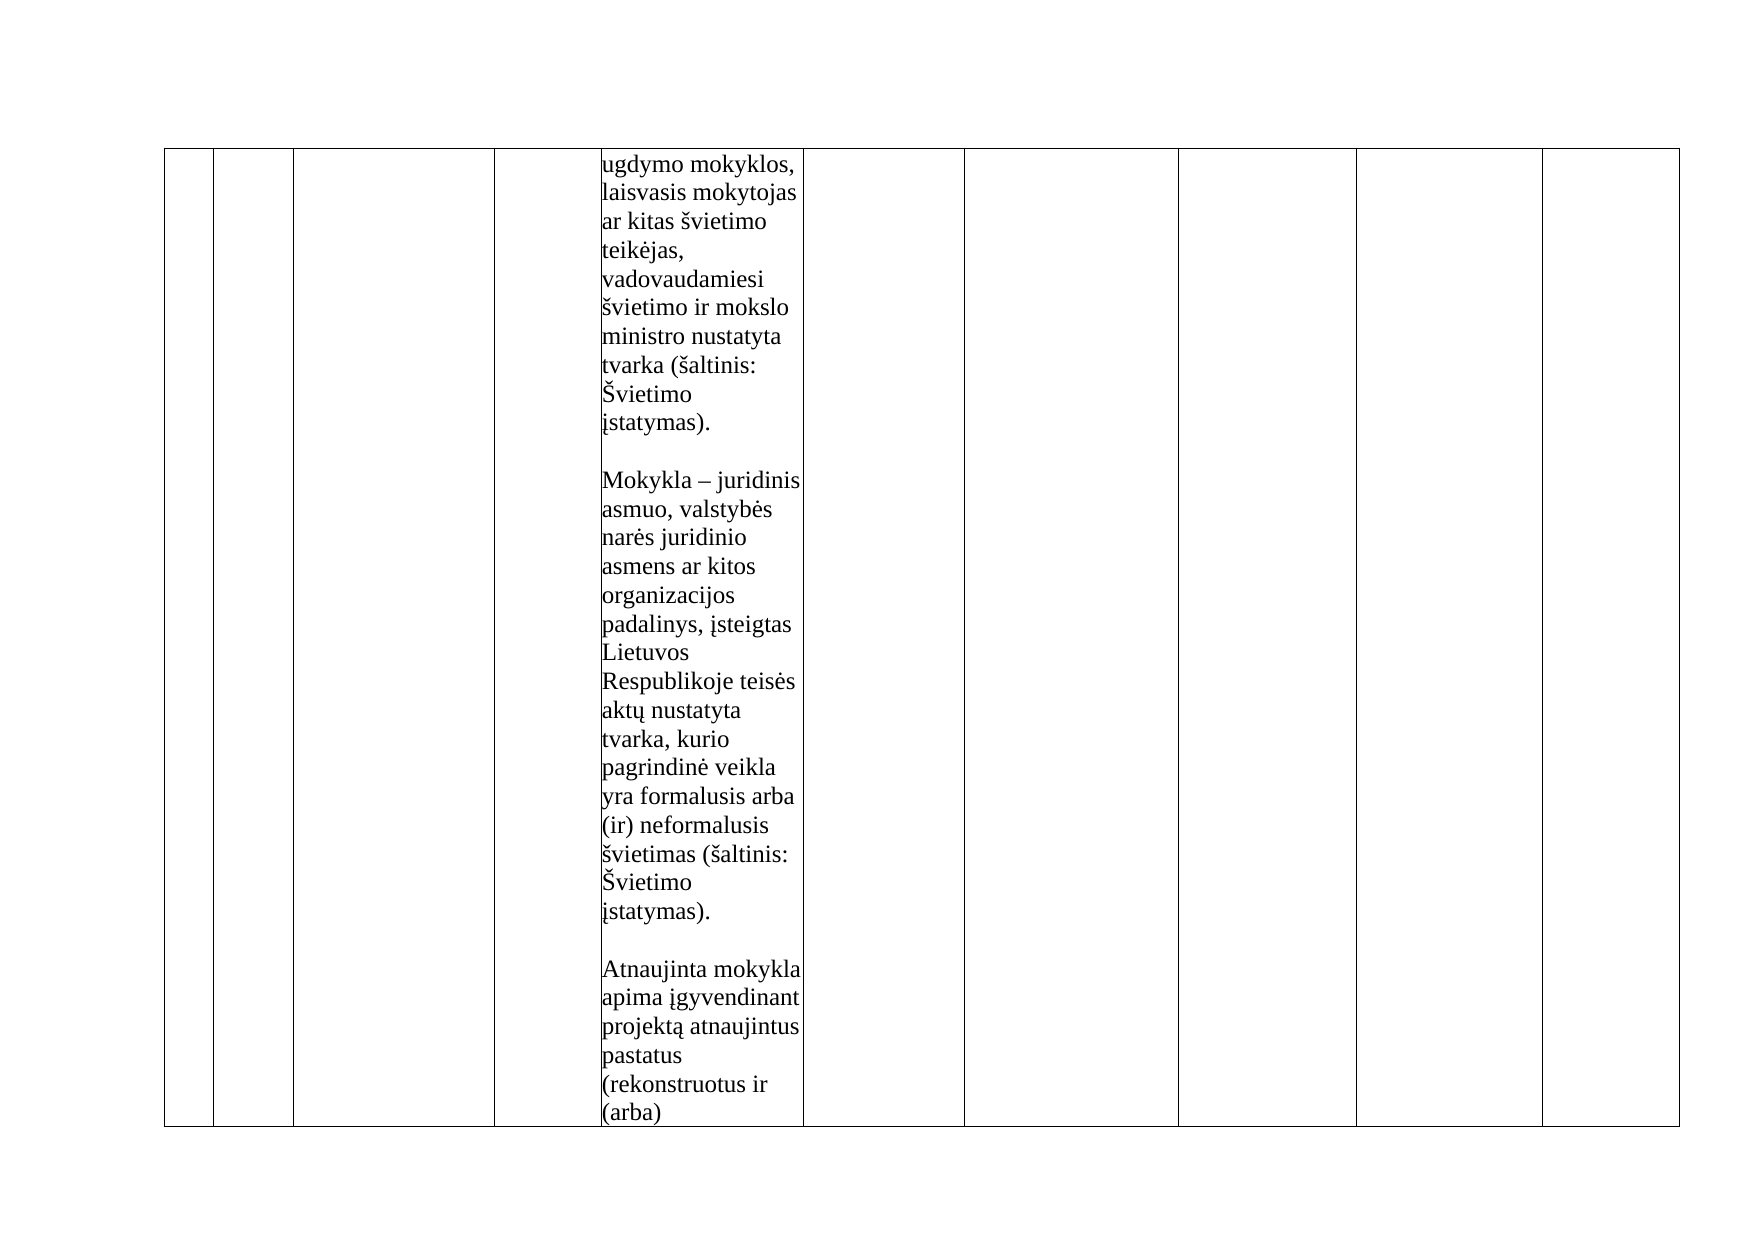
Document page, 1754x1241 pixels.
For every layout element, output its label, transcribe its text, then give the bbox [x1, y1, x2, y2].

table_cell [1543, 149, 1679, 1126]
table_cell [165, 149, 213, 1126]
table_cell ugdymo mokyklos, laisvasis mokytojas ar kitas švietimo teikėjas, vadovaudamiesi švietimo ir mokslo ministro nustatyta tvarka (šaltinis: Švietimo įstatymas). Mokykla – juridinis asmuo, valstybės narės juridinio asmens ar kitos organizacijos padalinys, įsteigtas Lietuvos Respublikoje teisės aktų nustatyta tvarka, kurio pagrindinė veikla yra formalusis arba (ir) neformalusis švietimas (šaltinis: Švietimo įstatymas). Atnaujinta mokykla apima įgyvendinant projektą atnaujintus pastatus (rekonstruotus ir (arba) [602, 149, 803, 1126]
table_cell [1179, 149, 1356, 1126]
table_cell [804, 149, 964, 1126]
table_cell [294, 149, 494, 1126]
table_cell [214, 149, 293, 1126]
table_cell [1357, 149, 1542, 1126]
table_cell [965, 149, 1178, 1126]
table_cell [495, 149, 601, 1126]
